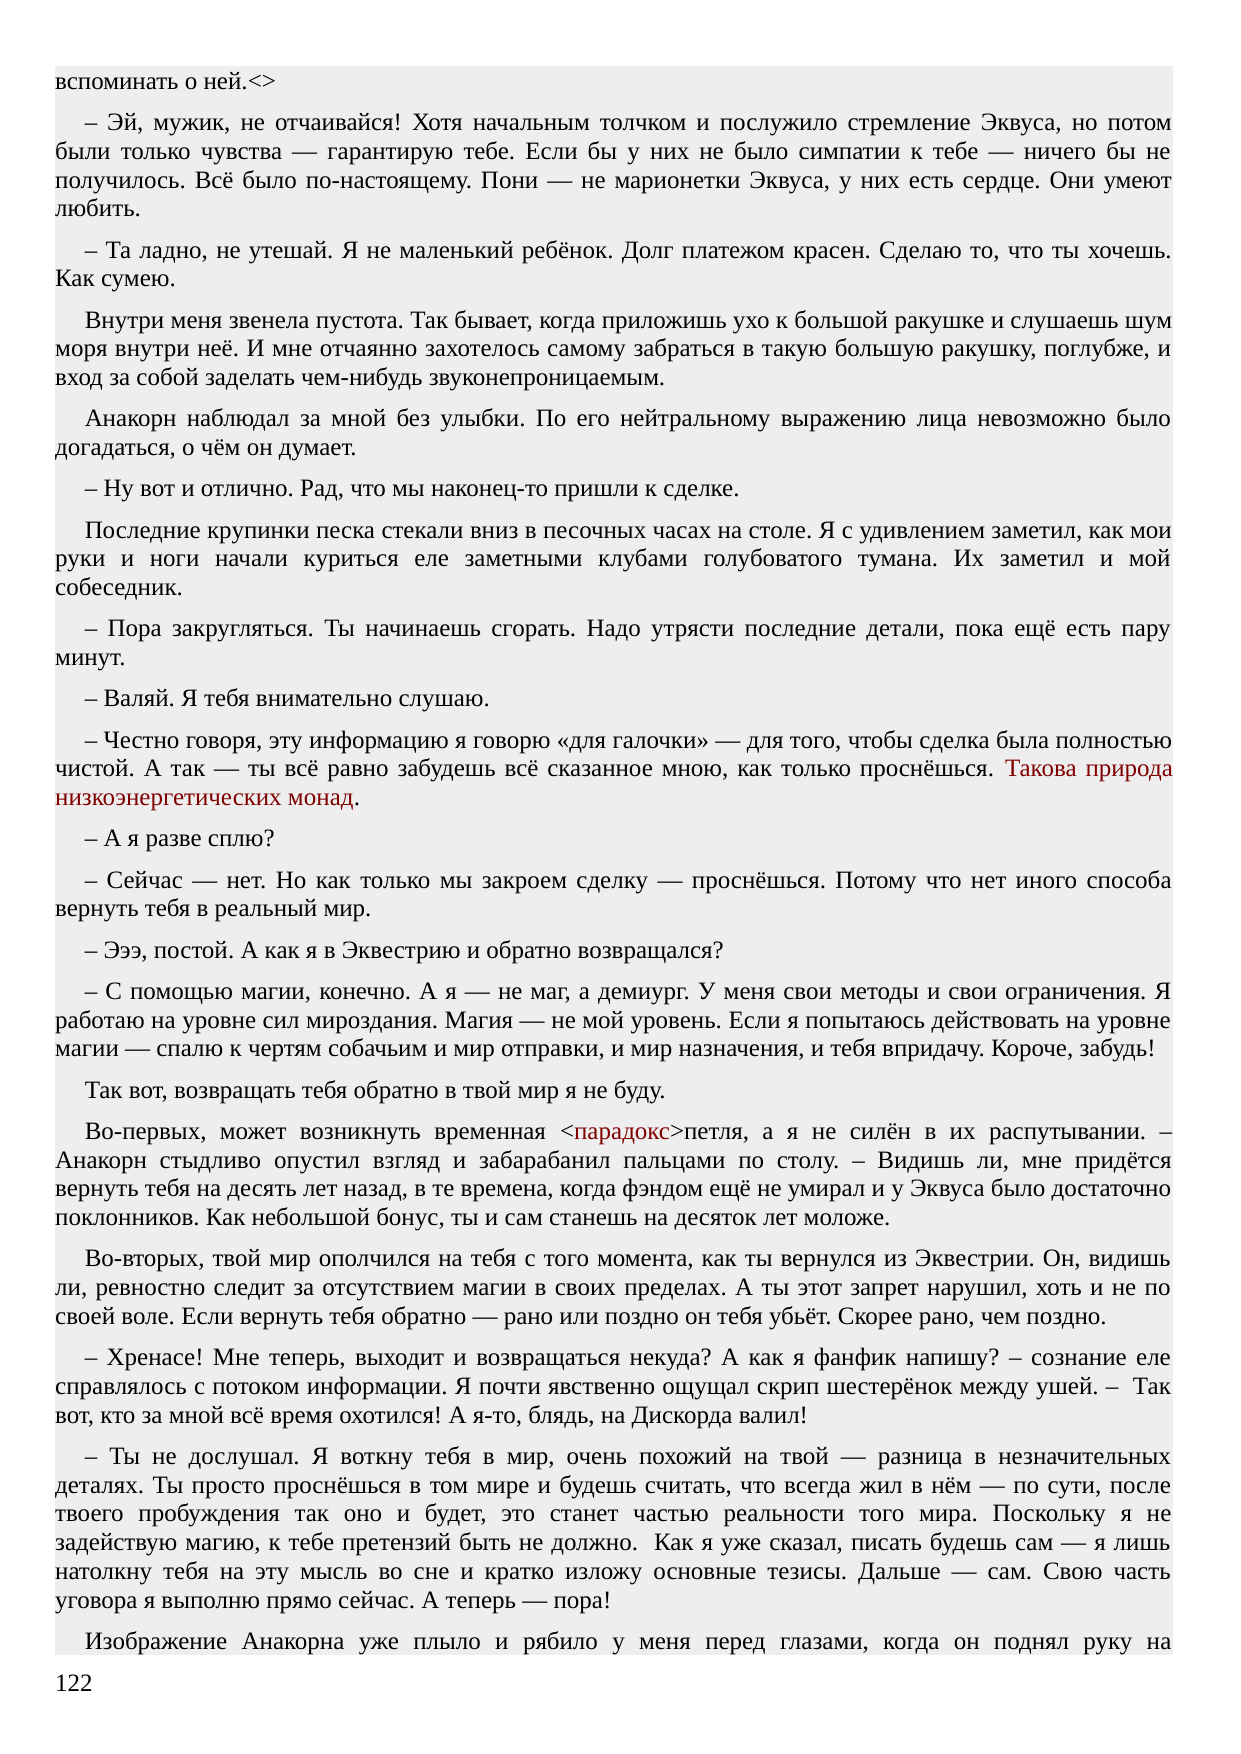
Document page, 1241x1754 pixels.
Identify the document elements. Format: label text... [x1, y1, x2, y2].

text – А я разве сплю? [55, 823, 1173, 852]
text вспоминать о ней.<> [55, 66, 1173, 95]
text Внутри меня звенела пустота. Так бывает, когда приложишь ухо к большой ракушке и слушаешь шум моря внутри неё. И мне отчаянно захотелось самому забраться в такую большую ракушку, поглубже, и вход за собой заделать чем-нибудь звуконепроницаемым. [55, 305, 1173, 391]
text – Сейчас — нет. Но как только мы закроем сделку — проснёшься. Потому что нет иного способа вернуть тебя в реальный мир. [55, 865, 1173, 922]
text – Эй, мужик, не отчаивайся! Хотя начальным толчком и послужило стремление Эквуса, но потом были только чувства — гарантирую тебе. Если бы у них не было симпатии к тебе — ничего бы не получилось. Всё было по-настоящему. Пони — не марионетки Эквуса, у них есть сердце. Они умеют любить. [55, 107, 1173, 222]
text Так вот, возвращать тебя обратно в твой мир я не буду. [55, 1075, 1173, 1103]
text – Хренасе! Мне теперь, выходит и возвращаться некуда? А как я фанфик напишу? – сознание еле справлялось с потоком информации. Я почти явственно ощущал скрип шестерёнок между ушей. – Так вот, кто за мной всё время охотился! А я-то, блядь, на Дискорда валил! [55, 1342, 1173, 1428]
text – Эээ, постой. А как я в Эквестрию и обратно возвращался? [55, 935, 1173, 963]
text – Пора закругляться. Ты начинаешь сгорать. Надо утрясти последние детали, пока ещё есть пару минут. [55, 613, 1173, 671]
text – Та ладно, не утешай. Я не маленький ребёнок. Долг платежом красен. Сделаю то, что ты хочешь. Как сумею. [55, 235, 1173, 292]
text Изображение Анакорна уже плыло и рябило у меня перед глазами, когда он поднял руку на [55, 1626, 1173, 1655]
text – Честно говоря, эту информацию я говорю «для галочки» — для того, чтобы сделка была полностью чистой. А так — ты всё равно забудешь всё сказанное мною, как только проснёшься. Такова природа низкоэнергетических монад. [55, 725, 1173, 811]
text – Валяй. Я тебя внимательно слушаю. [55, 683, 1173, 712]
text Во-первых, может возникнуть временная <парадокс>петля, а я не силён в их распутывании. – Анакорн стыдливо опустил взгляд и забарабанил пальцами по столу. – Видишь ли, мне придётся вернуть тебя на десять лет назад, в те времена, когда фэндом ещё не умирал и у Эквуса было достаточно поклонников. Как небольшой бонус, ты и сам станешь на десяток лет моложе. [55, 1116, 1173, 1231]
text – Ты не дослушал. Я воткну тебя в мир, очень похожий на твой — разница в незначительных деталях. Ты просто проснёшься в том мире и будешь считать, что всегда жил в нём — по сути, после твоего пробуждения так оно и будет, это станет частью реальности того мира. Поскольку я не задействую магию, к тебе претензий быть не должно. Как я уже сказал, писать будешь сам — я лишь натолкну тебя на эту мысль во сне и кратко изложу основные тезисы. Дальше — сам. Свою часть уговора я выполню прямо сейчас. А теперь — пора! [55, 1441, 1173, 1613]
text Последние крупинки песка стекали вниз в песочных часах на столе. Я с удивлением заметил, как мои руки и ноги начали куриться еле заметными клубами голубоватого тумана. Их заметил и мой собеседник. [55, 515, 1173, 601]
text – Ну вот и отлично. Рад, что мы наконец-то пришли к сделке. [55, 473, 1173, 502]
text Анакорн наблюдал за мной без улыбки. По его нейтральному выражению лица невозможно было догадаться, о чём он думает. [55, 403, 1173, 461]
text Во-вторых, твой мир ополчился на тебя с того момента, как ты вернулся из Эквестрии. Он, видишь ли, ревностно следит за отсутствием магии в своих пределах. А ты этот запрет нарушил, хоть и не по своей воле. Если вернуть тебя обратно — рано или поздно он тебя убьёт. Скорее рано, чем поздно. [55, 1243, 1173, 1330]
text – С помощью магии, конечно. А я — не маг, а демиург. У меня свои методы и свои ограничения. Я работаю на уровне сил мироздания. Магия — не мой уровень. Если я попытаюсь действовать на уровне магии — спалю к чертям собачьим и мир отправки, и мир назначения, и тебя впридачу. Короче, забудь! [55, 976, 1173, 1062]
